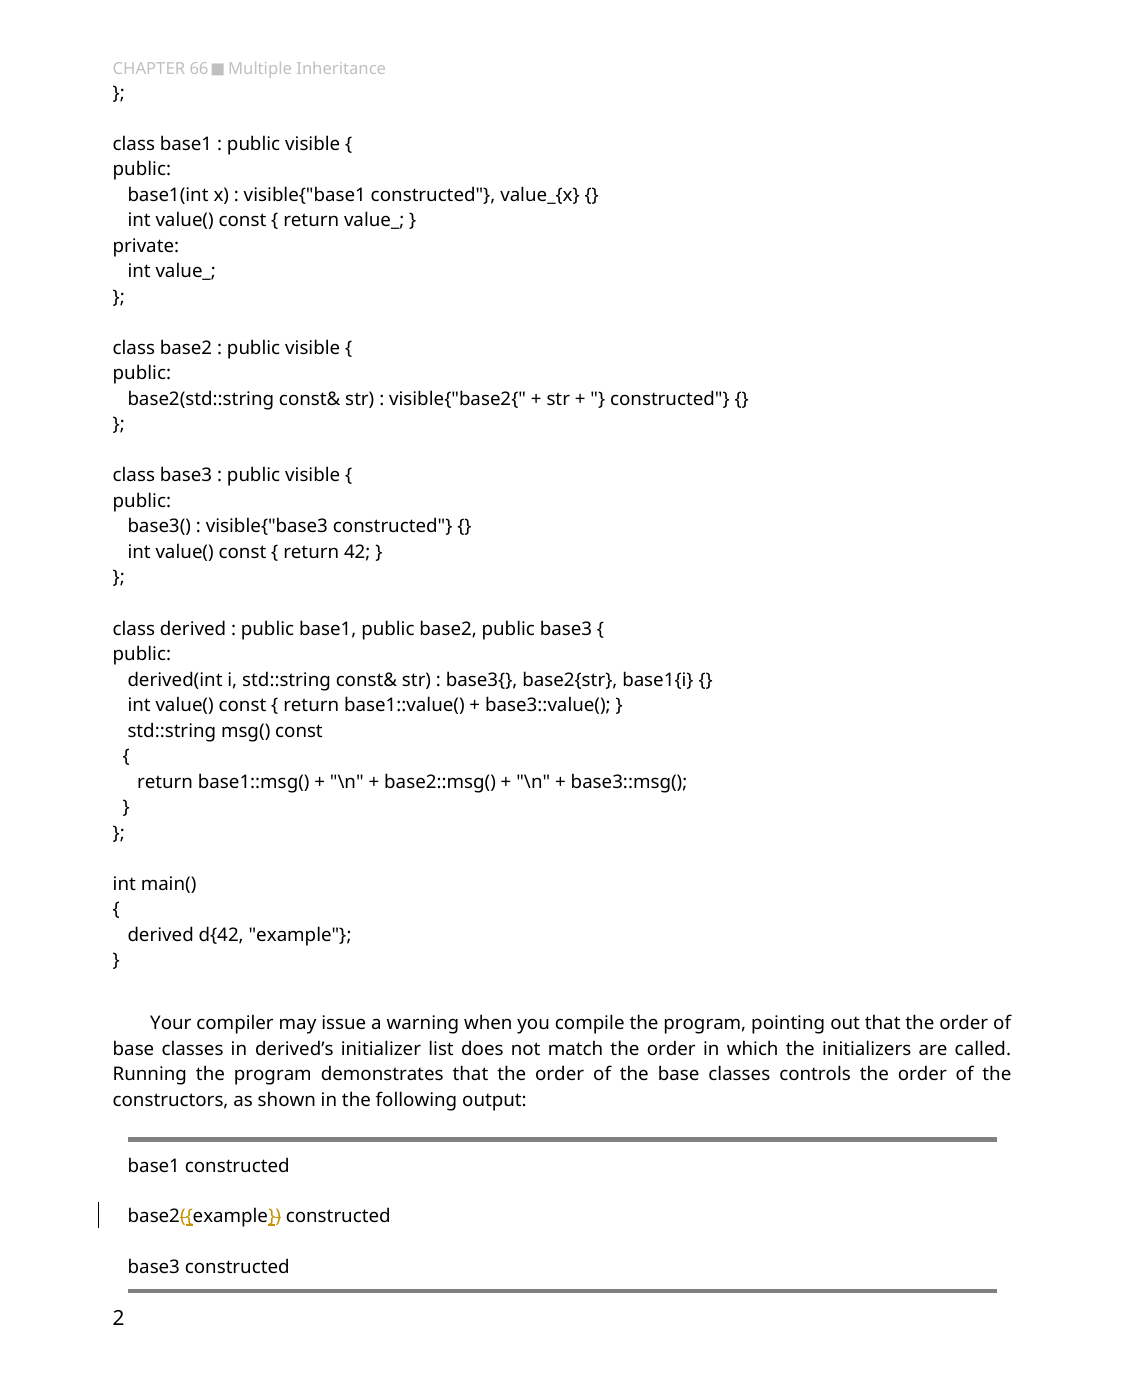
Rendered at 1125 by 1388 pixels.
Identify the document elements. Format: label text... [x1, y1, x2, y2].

text public: [112, 360, 1012, 385]
text base3 constructed [127, 1238, 997, 1293]
text int value_; [112, 258, 1012, 283]
text }; [112, 79, 1012, 104]
text }; [112, 283, 1012, 309]
text } [112, 793, 1012, 819]
text { [112, 896, 1012, 921]
text std::string msg() const [112, 717, 1012, 742]
text base2{example} constructed [127, 1187, 997, 1228]
text public: [112, 640, 1012, 666]
text base1(int x) : visible{"base1 constructed"}, value_{x} {} [112, 181, 1012, 207]
text { [112, 742, 1012, 768]
text derived d{42, "example"}; [112, 921, 1012, 947]
text }; [112, 411, 1012, 436]
text int main() [112, 870, 1012, 896]
text } [112, 947, 1012, 972]
text return base1::msg() + "\n" + base2::msg() + "\n" + base3::msg(); [112, 768, 1012, 793]
text int value() const { return value_; } [112, 207, 1012, 232]
text }; [112, 819, 1012, 844]
text class derived : public base1, public base2, public base3 { [112, 615, 1012, 640]
text Your compiler may issue a warning when you compile the program, pointing out that the order of base classes in derived’s initializer list does not match the order in which the initializers are called. Running the program demonstrates that the order of the base classes controls the order of the constructors, as shown in the following output: [112, 1010, 1012, 1112]
text base3() : visible{"base3 constructed"} {} [112, 513, 1012, 538]
text int value() const { return 42; } [112, 538, 1012, 564]
text derived(int i, std::string const& str) : base3{}, base2{str}, base1{i} {} [112, 666, 1012, 691]
text class base3 : public visible { [112, 462, 1012, 487]
text base2(std::string const& str) : visible{"base2{" + str + "} constructed"} {} [112, 385, 1012, 411]
text public: [112, 487, 1012, 513]
text }; [112, 564, 1012, 589]
text class base1 : public visible { [112, 130, 1012, 156]
text base1 constructed [127, 1138, 997, 1177]
text private: [112, 232, 1012, 258]
text int value() const { return base1::value() + base3::value(); } [112, 691, 1012, 717]
text class base2 : public visible { [112, 334, 1012, 360]
text public: [112, 156, 1012, 181]
